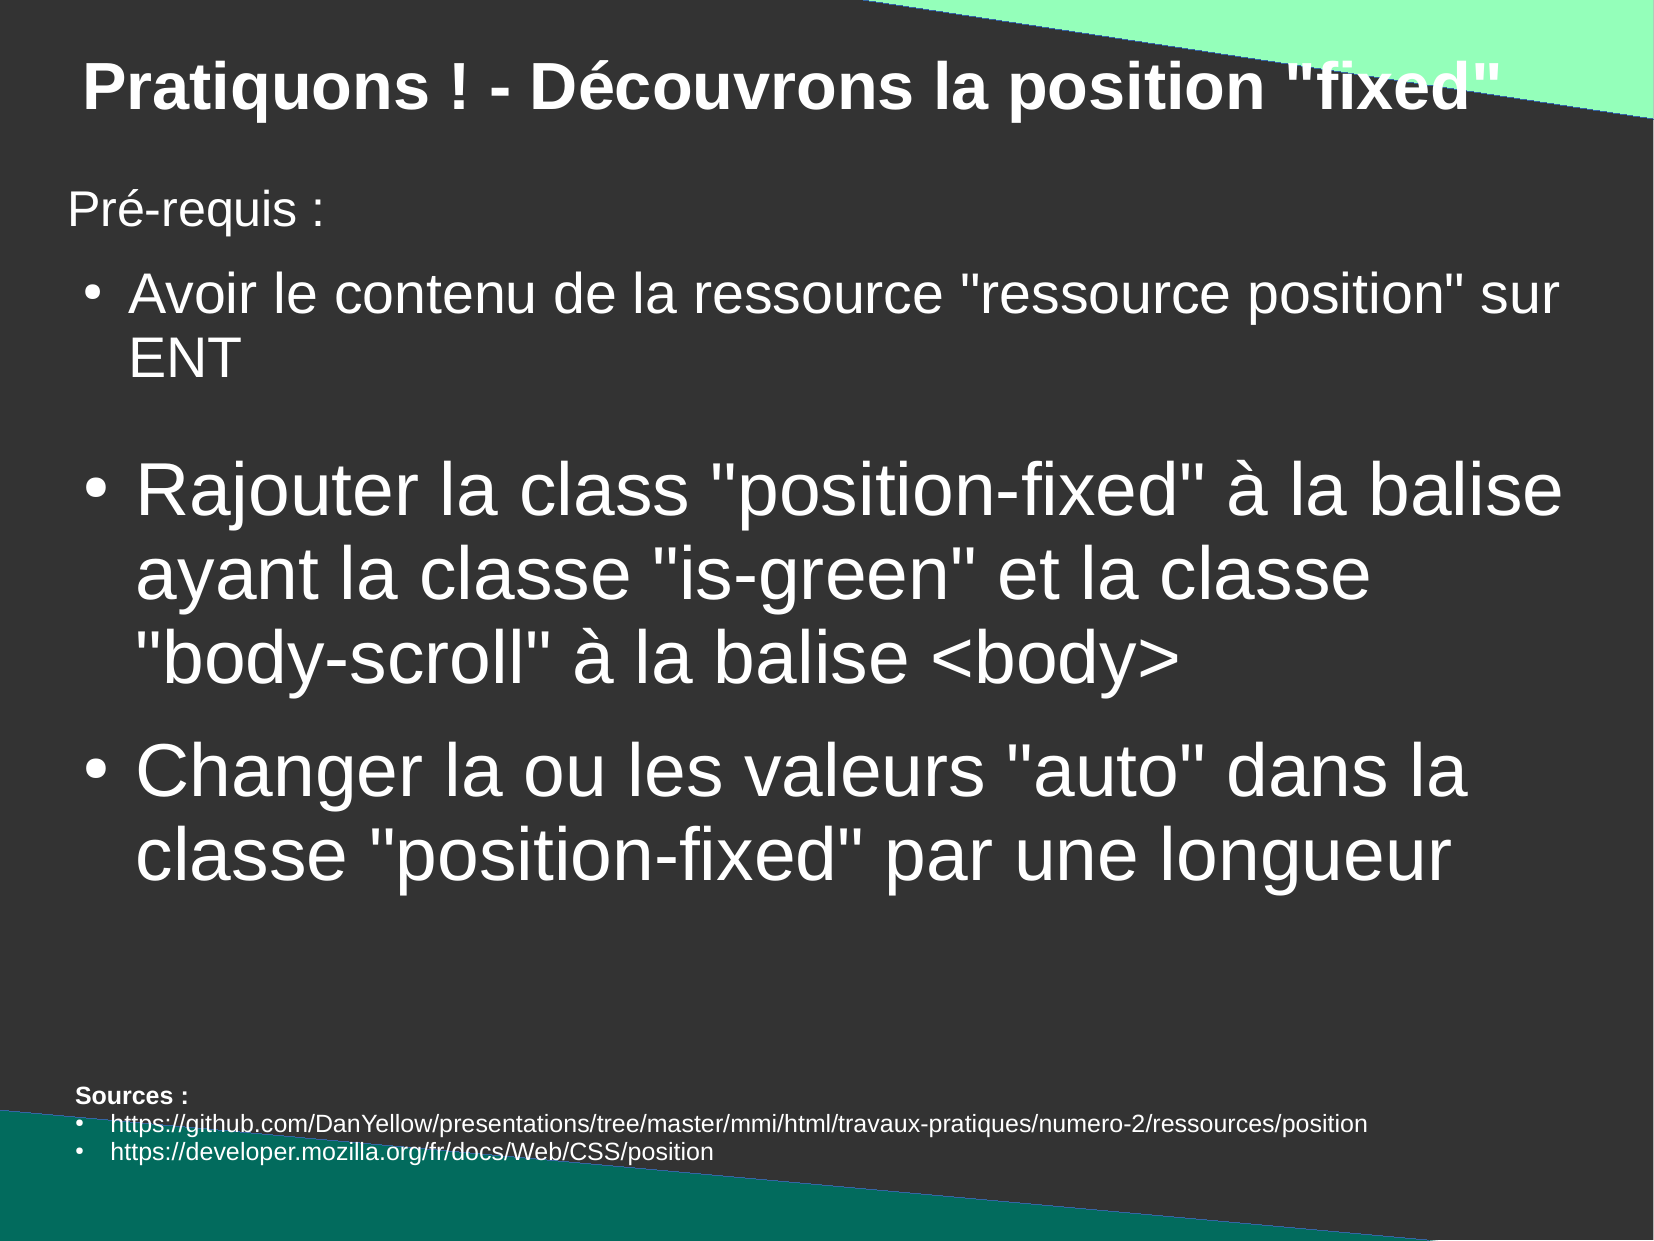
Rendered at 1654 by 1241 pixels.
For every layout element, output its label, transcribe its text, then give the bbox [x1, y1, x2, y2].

list Rajouter la class "position-fixed" à la balise ayant la classe "is-green" et la classe "body-scroll" à la balise <body> Changer la ou les valeurs "auto" dans la classe "position-fixed" par une longueur [64, 447, 1589, 1004]
text_box Sources : https://github.com/DanYellow/presentations/tree/master/mmi/html/travaux-pratiques/numero-2/ressources/position https://developer.mozilla.org/fr/docs/Web/CSS/position [60, 1074, 1546, 1217]
list Pré-requis : Avoir le contenu de la ressource "ressource position" sur ENT [67, 180, 1607, 390]
title Pratiquons ! - Découvrons la position "fixed" [82, 49, 1630, 199]
text_box [863, 0, 1654, 120]
